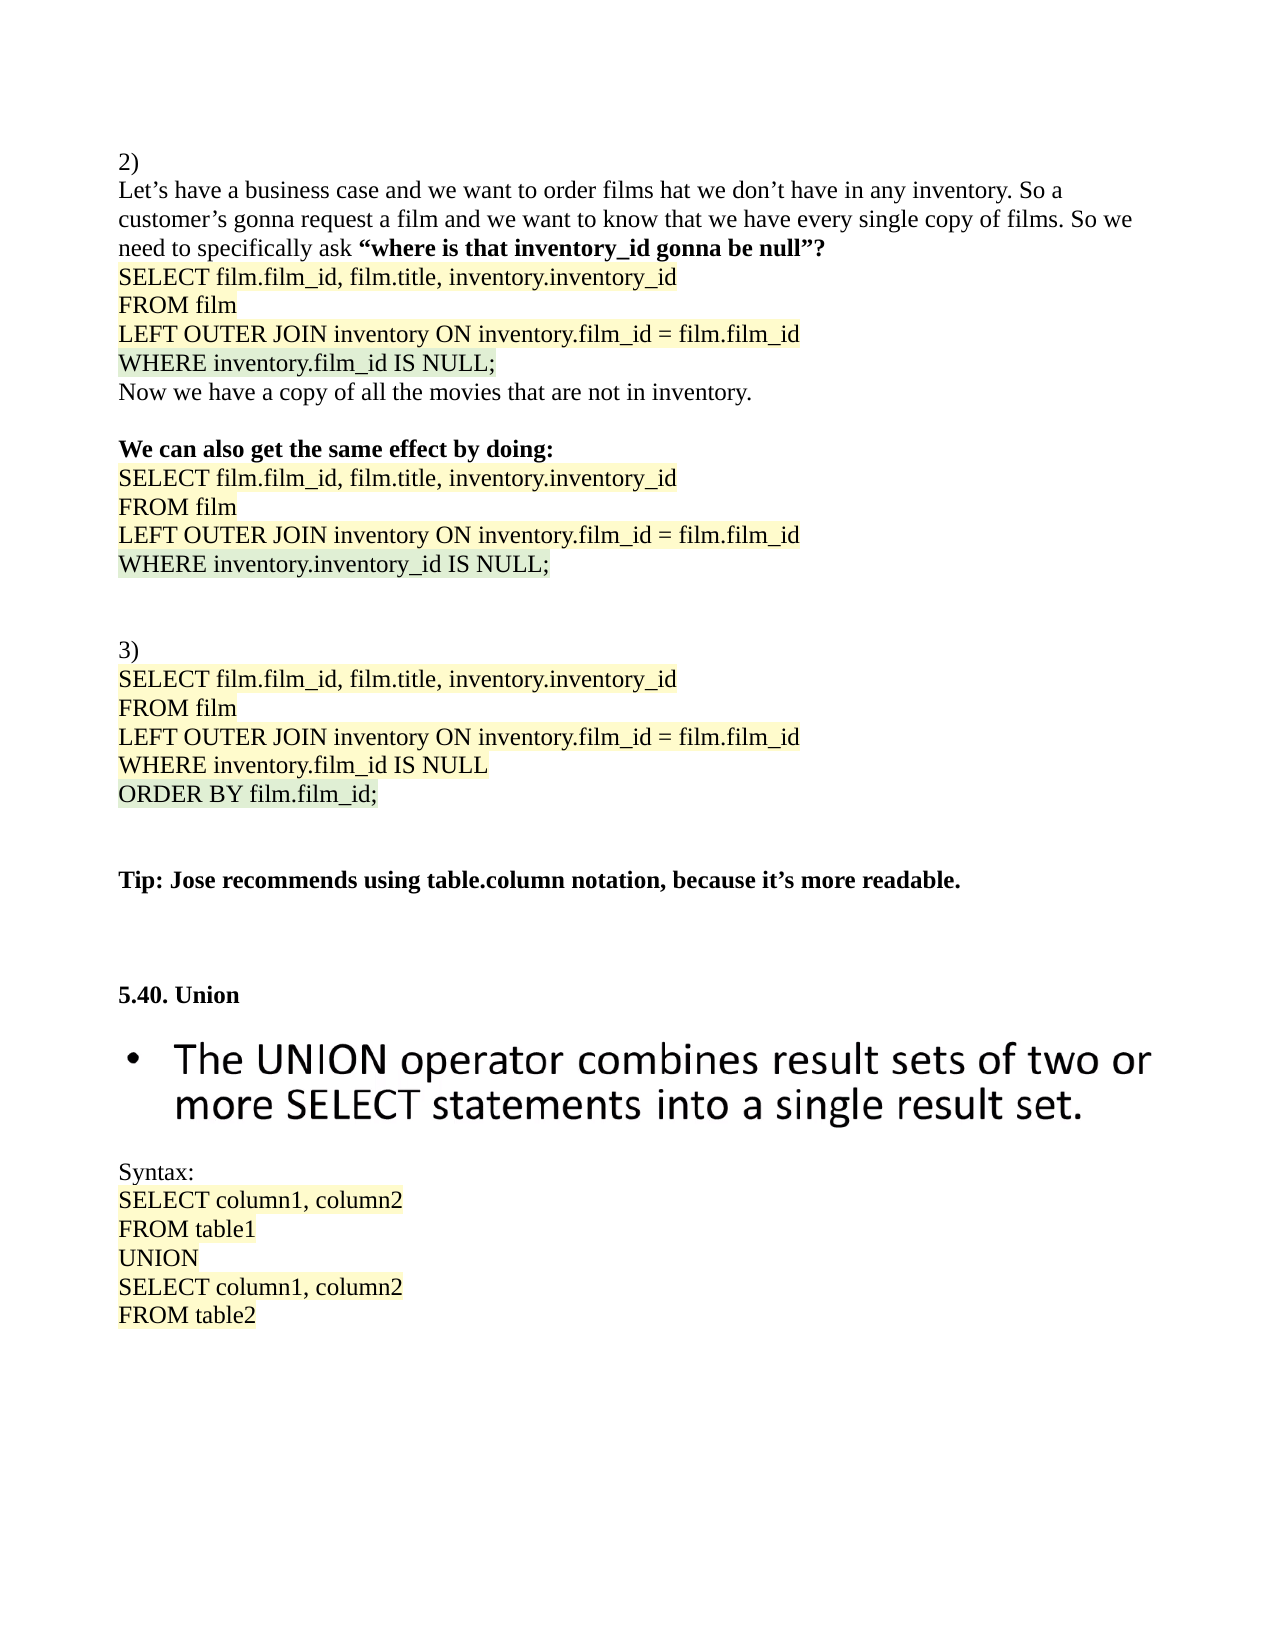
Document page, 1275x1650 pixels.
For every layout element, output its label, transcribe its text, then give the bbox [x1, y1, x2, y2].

text SELECT column1, column2 [118, 1185, 1157, 1214]
text Syntax: [118, 1157, 1157, 1185]
picture [118, 1038, 1157, 1128]
text 3) [118, 636, 1157, 664]
text LEFT OUTER JOIN inventory ON inventory.film_id = film.film_id [118, 319, 1157, 348]
text SELECT film.film_id, film.title, inventory.inventory_id [118, 463, 1157, 492]
text Let’s have a business case and we want to order films hat we don’t have in any inventory. So a customer’s gonna request a film and we want to know that we have every single copy of films. So we need to specifically ask “where is that inventory_id gonna be null”? [118, 176, 1157, 262]
text UNION [118, 1243, 1157, 1272]
text SELECT film.film_id, film.title, inventory.inventory_id [118, 664, 1157, 693]
text WHERE inventory.film_id IS NULL [118, 751, 1157, 779]
text FROM film [118, 492, 1157, 521]
text We can also get the same effect by doing: [118, 434, 1157, 463]
text 2) [118, 147, 1157, 176]
text SELECT film.film_id, film.title, inventory.inventory_id [118, 262, 1157, 291]
text 5.40. Union [118, 981, 1157, 1009]
text WHERE inventory.film_id IS NULL; [118, 348, 1157, 377]
text FROM table1 [118, 1214, 1157, 1243]
text Tip: Jose recommends using table.column notation, because it’s more readable. [118, 866, 1157, 894]
text SELECT column1, column2 [118, 1272, 1157, 1300]
text ORDER BY film.film_id; [118, 779, 1157, 808]
text LEFT OUTER JOIN inventory ON inventory.film_id = film.film_id [118, 521, 1157, 549]
text Now we have a copy of all the movies that are not in inventory. [118, 377, 1157, 406]
text FROM table2 [118, 1300, 1157, 1329]
text FROM film [118, 291, 1157, 319]
text WHERE inventory.inventory_id IS NULL; [118, 549, 1157, 578]
text FROM film [118, 693, 1157, 722]
text LEFT OUTER JOIN inventory ON inventory.film_id = film.film_id [118, 722, 1157, 751]
